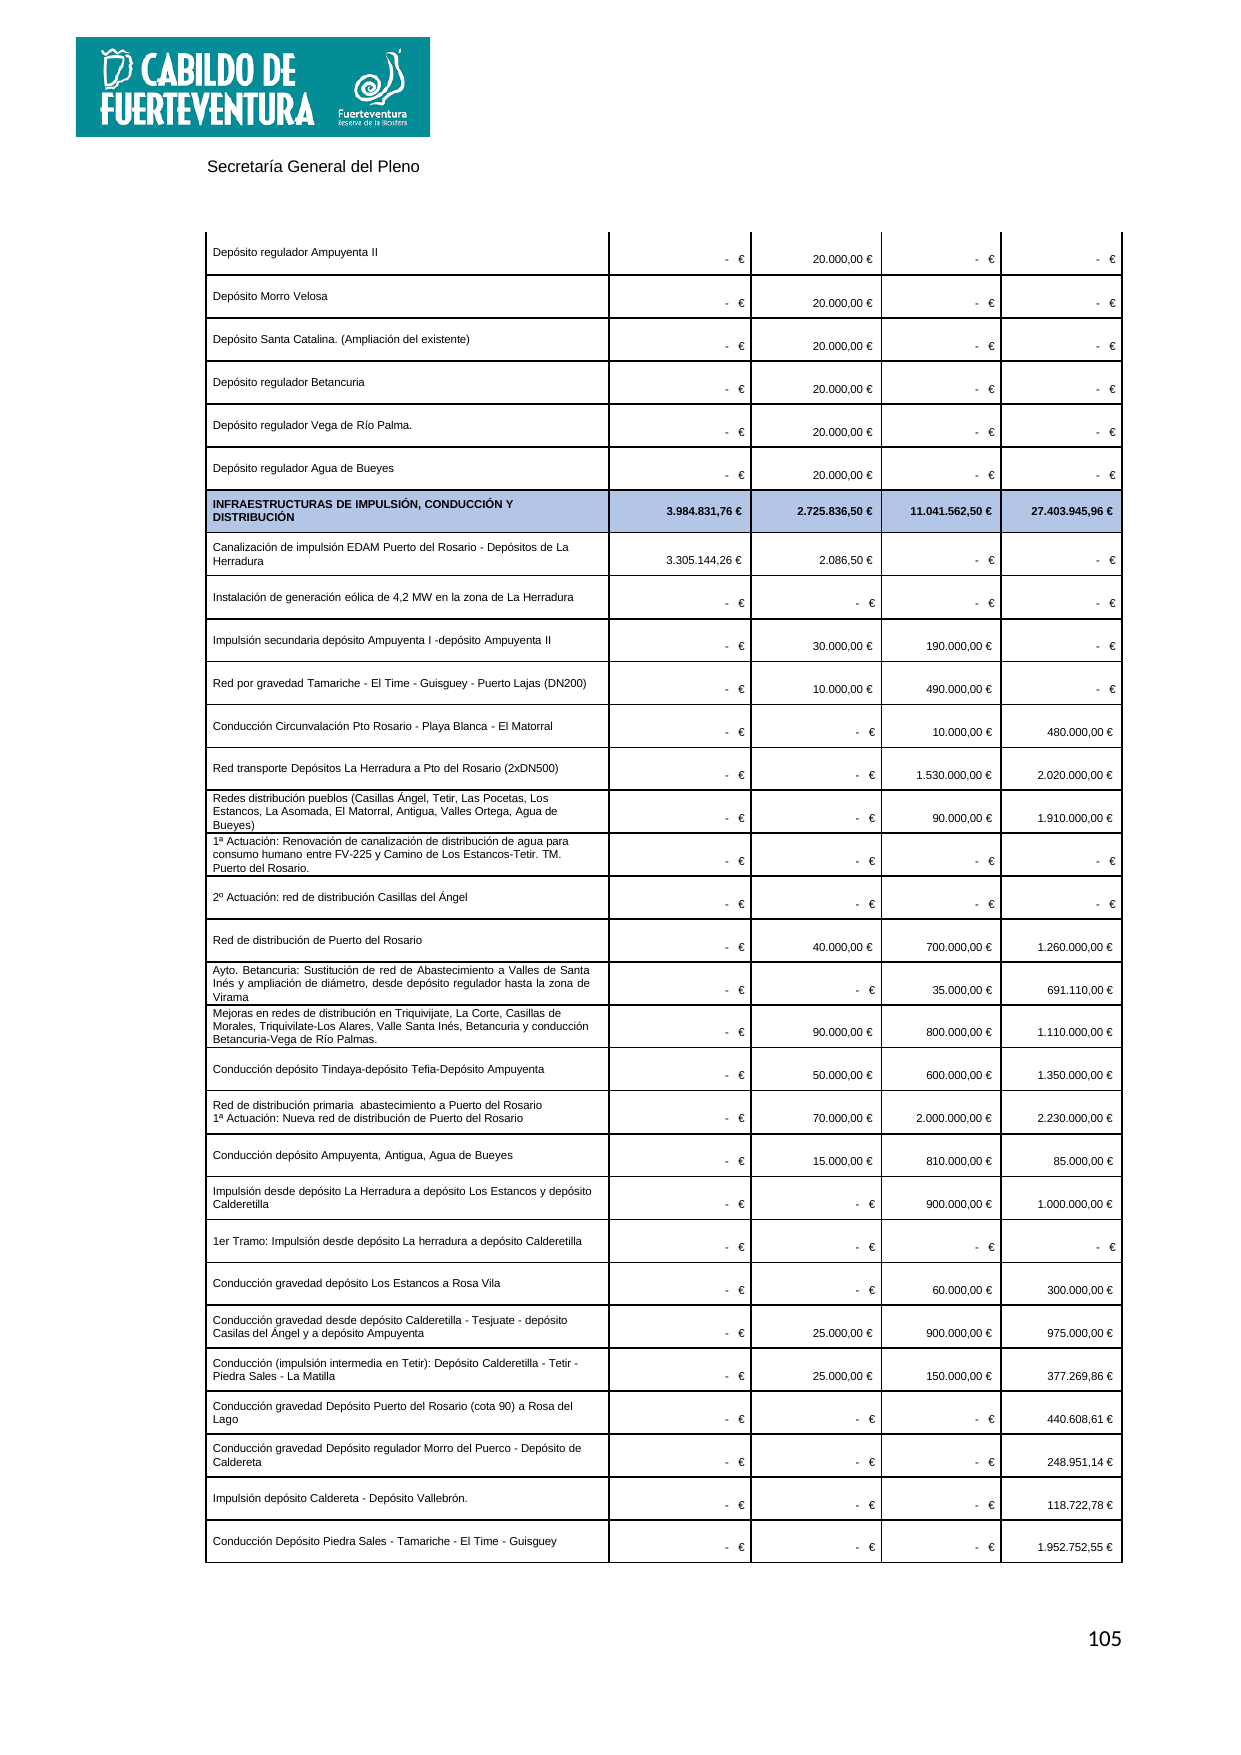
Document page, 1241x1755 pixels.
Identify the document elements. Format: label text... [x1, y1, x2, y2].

table_cell 1.530.000,00 € [882, 748, 1000, 789]
table_cell - € [882, 276, 1000, 317]
table_header - € [882, 232, 1000, 274]
table_cell Impulsión desde depósito La Herradura a depósito Los Estancos y depósito Calderetilla [207, 1177, 608, 1218]
table_cell - € [752, 1177, 881, 1218]
table_cell - € [610, 748, 750, 789]
table_cell - € [610, 620, 750, 661]
table_cell Instalación de generación eólica de 4,2 MW en la zona de La Herradura [207, 576, 608, 618]
table_cell - € [882, 1478, 1000, 1519]
table_cell Red por gravedad Tamariche - El Time - Guisguey - Puerto Lajas (DN200) [207, 662, 608, 703]
table_cell 90.000,00 € [882, 791, 1000, 832]
table_cell - € [1002, 405, 1121, 446]
table_cell - € [610, 791, 750, 832]
table_cell 440.608,61 € [1002, 1392, 1121, 1433]
table_header - € [610, 232, 750, 274]
table_cell 50.000,00 € [752, 1048, 881, 1090]
table_cell 25.000,00 € [752, 1306, 881, 1347]
table_cell - € [752, 1392, 881, 1433]
table_cell 1.910.000,00 € [1002, 791, 1121, 832]
table_cell 1er Tramo: Impulsión desde depósito La herradura a depósito Calderetilla [207, 1220, 608, 1262]
table_cell 70.000,00 € [752, 1091, 881, 1133]
table_cell 150.000,00 € [882, 1349, 1000, 1390]
table_cell 300.000,00 € [1002, 1263, 1121, 1304]
table_cell Depósito Morro Velosa [207, 276, 608, 317]
table_cell - € [610, 1435, 750, 1476]
table_cell - € [610, 705, 750, 747]
table_cell - € [752, 1220, 881, 1262]
table_cell - € [752, 1478, 881, 1519]
table_cell - € [1002, 362, 1121, 403]
table_cell 2.086,50 € [752, 533, 881, 575]
table_cell 20.000,00 € [752, 319, 881, 360]
table_cell - € [610, 1521, 750, 1562]
table_cell 10.000,00 € [752, 662, 881, 703]
table_cell Depósito Santa Catalina. (Ampliación del existente) [207, 319, 608, 360]
table_cell - € [882, 1220, 1000, 1262]
table_cell 2.725.836,50 € [752, 491, 881, 532]
table_cell 2.230.000,00 € [1002, 1091, 1121, 1133]
table_cell 20.000,00 € [752, 276, 881, 317]
table_cell 190.000,00 € [882, 620, 1000, 661]
table_cell - € [610, 1478, 750, 1519]
table_cell Impulsión secundaria depósito Ampuyenta I -depósito Ampuyenta II [207, 620, 608, 661]
table_cell 20.000,00 € [752, 362, 881, 403]
table_cell - € [882, 405, 1000, 446]
table_cell - € [752, 1263, 881, 1304]
table_cell 25.000,00 € [752, 1349, 881, 1390]
table_cell Conducción Depósito Piedra Sales - Tamariche - El Time - Guisguey [207, 1521, 608, 1562]
table_cell Conducción gravedad desde depósito Calderetilla - Tesjuate - depósito Casilas del Ángel y a depósito Ampuyenta [207, 1306, 608, 1347]
table_cell Depósito regulador Vega de Río Palma. [207, 405, 608, 446]
table_cell - € [1002, 877, 1121, 918]
table_cell - € [752, 877, 881, 918]
table_cell Conducción gravedad depósito Los Estancos a Rosa Vila [207, 1263, 608, 1304]
table_cell - € [610, 834, 750, 875]
table_cell - € [752, 576, 881, 618]
table_cell - € [610, 1392, 750, 1433]
table_cell 2º Actuación: red de distribución Casillas del Ángel [207, 877, 608, 918]
table_cell 1.952.752,55 € [1002, 1521, 1121, 1562]
table_cell - € [1002, 448, 1121, 489]
table_cell 490.000,00 € [882, 662, 1000, 703]
table_cell Ayto. Betancuria: Sustitución de red de Abastecimiento a Valles de Santa Inés y ampliación de diámetro, desde depósito regulador hasta la zona de Virama [207, 963, 608, 1004]
table_cell Conducción depósito Tindaya-depósito Tefia-Depósito Ampuyenta [207, 1048, 608, 1090]
table_cell 248.951,14 € [1002, 1435, 1121, 1476]
table_cell 691.110,00 € [1002, 963, 1121, 1004]
table_cell 600.000,00 € [882, 1048, 1000, 1090]
table_cell 118.722,78 € [1002, 1478, 1121, 1519]
table_cell 20.000,00 € [752, 405, 881, 446]
table_cell - € [882, 319, 1000, 360]
table_cell Canalización de impulsión EDAM Puerto del Rosario - Depósitos de La Herradura [207, 533, 608, 575]
table_cell 810.000,00 € [882, 1135, 1000, 1176]
table_cell - € [1002, 533, 1121, 575]
table_cell Red de distribución de Puerto del Rosario [207, 920, 608, 961]
table_cell 2.020.000,00 € [1002, 748, 1121, 789]
table_cell 90.000,00 € [752, 1006, 881, 1047]
table_cell 800.000,00 € [882, 1006, 1000, 1047]
table_cell - € [610, 1006, 750, 1047]
table_cell Impulsión depósito Caldereta - Depósito Vallebrón. [207, 1478, 608, 1519]
table_cell - € [882, 448, 1000, 489]
table_cell 1.000.000,00 € [1002, 1177, 1121, 1218]
table_cell - € [610, 662, 750, 703]
table_cell INFRAESTRUCTURAS DE IMPULSIÓN, CONDUCCIÓN Y DISTRIBUCIÓN [207, 491, 608, 532]
table_cell Mejoras en redes de distribución en Triquivijate, La Corte, Casillas de Morales, Triquivilate-Los Alares, Valle Santa Inés, Betancuria y conducción Betancuria-Vega de Río Palmas. [207, 1006, 608, 1047]
table_cell - € [882, 1392, 1000, 1433]
table_cell - € [610, 1177, 750, 1218]
table_cell - € [1002, 276, 1121, 317]
table_cell 10.000,00 € [882, 705, 1000, 747]
table_cell Redes distribución pueblos (Casillas Ángel, Tetir, Las Pocetas, Los Estancos, La Asomada, El Matorral, Antigua, Valles Ortega, Agua de Bueyes) [207, 791, 608, 832]
table_cell - € [882, 362, 1000, 403]
table_cell - € [752, 791, 881, 832]
table_cell - € [610, 877, 750, 918]
table_cell 700.000,00 € [882, 920, 1000, 961]
table_cell 30.000,00 € [752, 620, 881, 661]
table_cell - € [610, 920, 750, 961]
table_cell - € [610, 1263, 750, 1304]
table_cell Depósito regulador Betancuria [207, 362, 608, 403]
table_cell - € [1002, 576, 1121, 618]
table_cell - € [610, 1135, 750, 1176]
table_cell - € [610, 1306, 750, 1347]
table_cell 11.041.562,50 € [882, 491, 1000, 532]
table_cell - € [1002, 319, 1121, 360]
table_cell - € [610, 1048, 750, 1090]
table_cell - € [610, 405, 750, 446]
table_cell - € [752, 834, 881, 875]
table_cell Conducción depósito Ampuyenta, Antigua, Agua de Bueyes [207, 1135, 608, 1176]
table_cell - € [882, 1521, 1000, 1562]
table_cell 20.000,00 € [752, 448, 881, 489]
table_cell - € [610, 576, 750, 618]
table_cell - € [882, 1435, 1000, 1476]
table_cell 35.000,00 € [882, 963, 1000, 1004]
table_cell 1.110.000,00 € [1002, 1006, 1121, 1047]
table_cell 3.984.831,76 € [610, 491, 750, 532]
table_cell - € [610, 362, 750, 403]
table_cell 480.000,00 € [1002, 705, 1121, 747]
table_cell - € [882, 533, 1000, 575]
table_cell - € [752, 1435, 881, 1476]
table_cell Conducción gravedad Depósito Puerto del Rosario (cota 90) a Rosa del Lago [207, 1392, 608, 1433]
table_cell - € [1002, 834, 1121, 875]
table_cell 1.350.000,00 € [1002, 1048, 1121, 1090]
table_cell - € [752, 1521, 881, 1562]
table_cell - € [1002, 662, 1121, 703]
table_header 20.000,00 € [752, 232, 881, 274]
table_cell 900.000,00 € [882, 1177, 1000, 1218]
table_cell - € [882, 576, 1000, 618]
table_cell - € [610, 276, 750, 317]
table_cell 975.000,00 € [1002, 1306, 1121, 1347]
table_cell - € [752, 705, 881, 747]
table_cell Conducción (impulsión intermedia en Tetir): Depósito Calderetilla - Tetir - Piedra Sales - La Matilla [207, 1349, 608, 1390]
table_cell - € [1002, 620, 1121, 661]
table_header - € [1002, 232, 1121, 274]
table_cell 60.000,00 € [882, 1263, 1000, 1304]
table_cell Red de distribución primaria abastecimiento a Puerto del Rosario 1ª Actuación: Nueva red de distribución de Puerto del Rosario [207, 1091, 608, 1133]
table_cell 3.305.144,26 € [610, 533, 750, 575]
table_cell 1.260.000,00 € [1002, 920, 1121, 961]
table_cell 900.000,00 € [882, 1306, 1000, 1347]
table_cell - € [752, 748, 881, 789]
table_cell - € [882, 834, 1000, 875]
table_cell 40.000,00 € [752, 920, 881, 961]
table_cell - € [610, 963, 750, 1004]
table_header Depósito regulador Ampuyenta II [207, 232, 608, 274]
table_cell Conducción Circunvalación Pto Rosario - Playa Blanca - El Matorral [207, 705, 608, 747]
table_cell 85.000,00 € [1002, 1135, 1121, 1176]
table_cell 27.403.945,96 € [1002, 491, 1121, 532]
table_cell - € [610, 448, 750, 489]
table_cell 1ª Actuación: Renovación de canalización de distribución de agua para consumo humano entre FV-225 y Camino de Los Estancos-Tetir. TM. Puerto del Rosario. [207, 834, 608, 875]
table_cell Conducción gravedad Depósito regulador Morro del Puerco - Depósito de Caldereta [207, 1435, 608, 1476]
table_cell - € [610, 1091, 750, 1133]
table_cell - € [882, 877, 1000, 918]
table_cell - € [610, 319, 750, 360]
table_cell - € [610, 1220, 750, 1262]
table_cell 15.000,00 € [752, 1135, 881, 1176]
table_cell - € [752, 963, 881, 1004]
table_cell 377.269,86 € [1002, 1349, 1121, 1390]
table_cell - € [610, 1349, 750, 1390]
table_cell 2.000.000,00 € [882, 1091, 1000, 1133]
table_cell Red transporte Depósitos La Herradura a Pto del Rosario (2xDN500) [207, 748, 608, 789]
table_cell Depósito regulador Agua de Bueyes [207, 448, 608, 489]
table_cell - € [1002, 1220, 1121, 1262]
